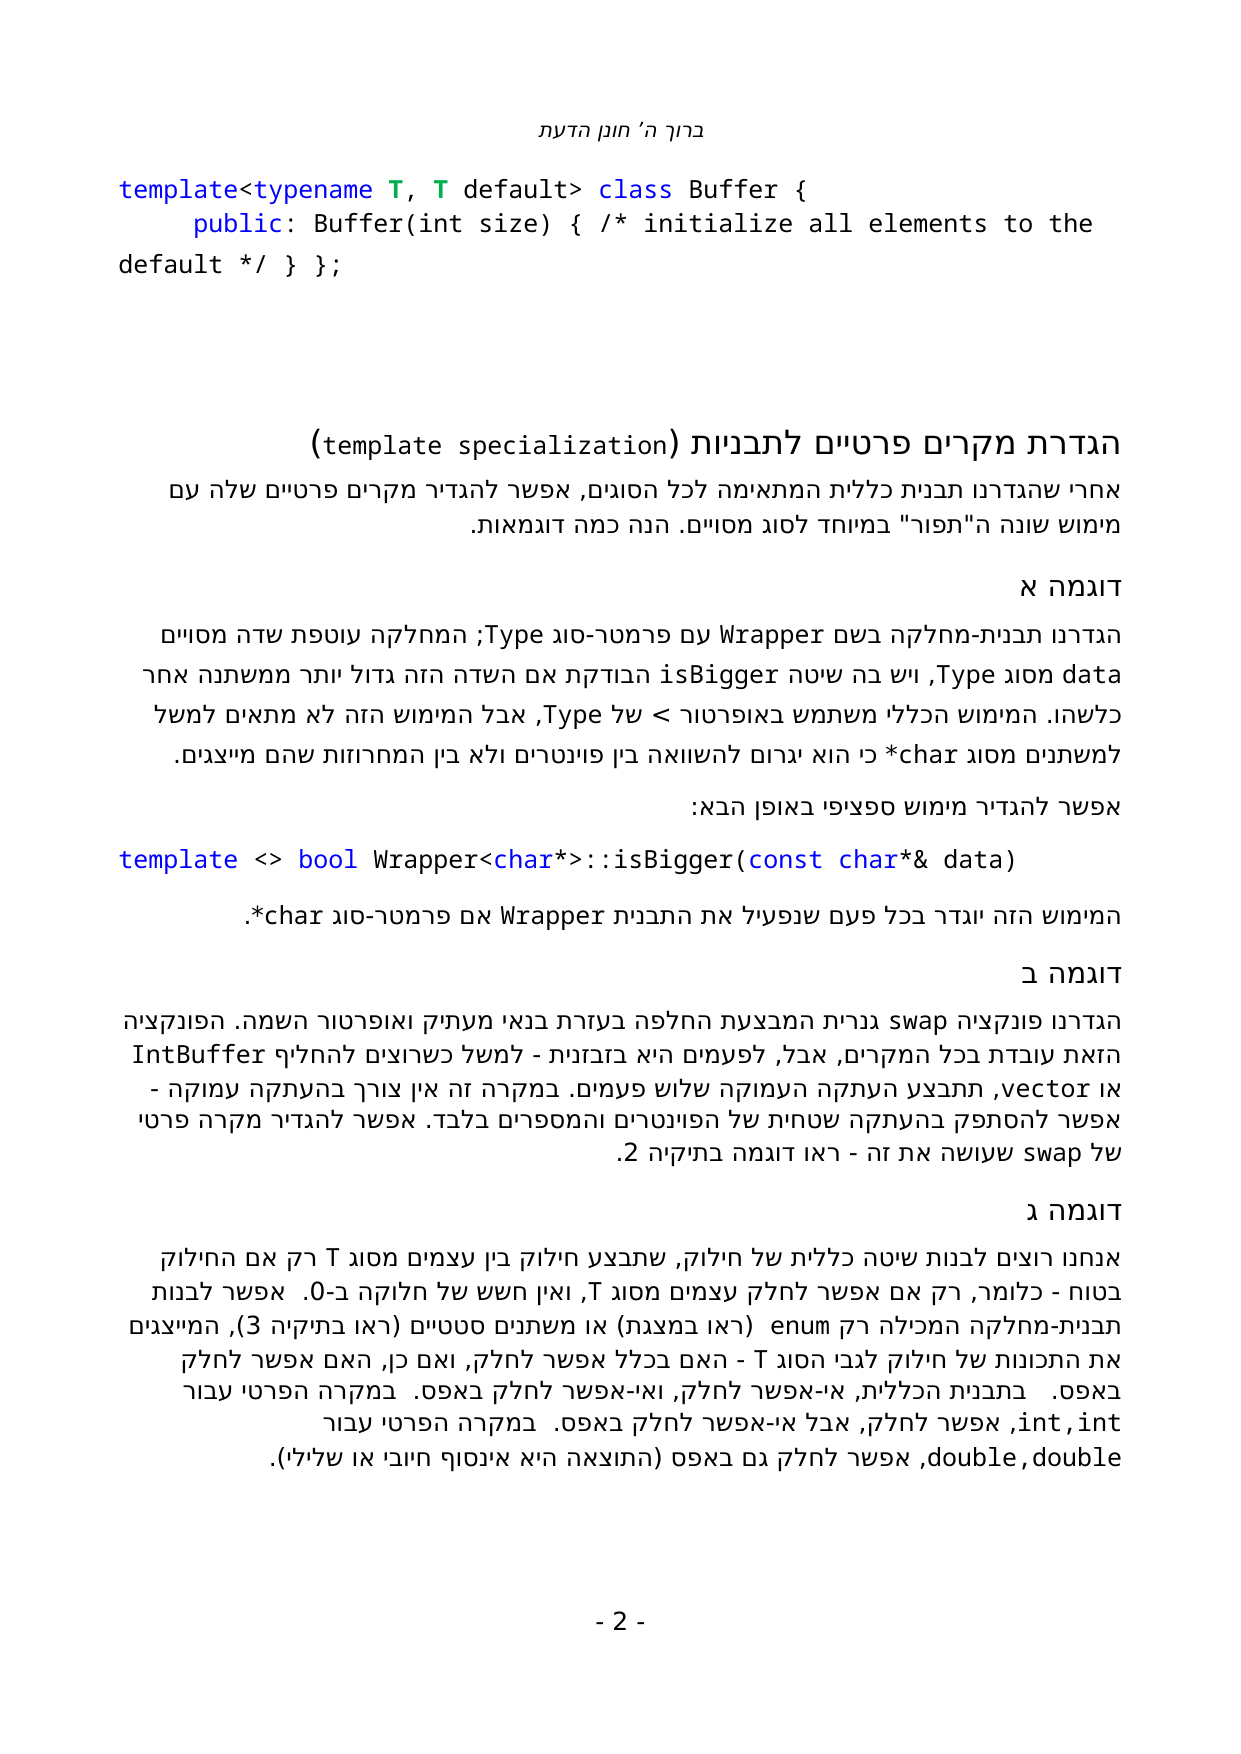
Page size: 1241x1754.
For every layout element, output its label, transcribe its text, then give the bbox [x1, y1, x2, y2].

text הגדרנו פונקציה swap גנרית המבצעת החלפה בעזרת בנאי מעתיק ואופרטור השמה. הפונקציה הזאת עובדת בכל המקרים, אבל, לפעמים היא בזבזנית - למשל כשרוצים להחליף IntBuffer או vector, תתבצע העתקה העמוקה שלוש פעמים. במקרה זה אין צורך בהעתקה עמוקה - אפשר להסתפק בהעתקה שטחית של הפוינטרים והמספרים בלבד. אפשר להגדיר מקרה פרטי של swap שעושה את זה - ראו דוגמה בתיקיה 2. [118, 1003, 1122, 1168]
subtitle הגדרת מקרים פרטיים לתבניות (template specialization) [118, 423, 1122, 462]
subtitle דוגמה א [118, 570, 1122, 604]
text template <> bool Wrapper<char*>::isBigger(const char*& data) [118, 842, 1122, 876]
text אחרי שהגדרנו תבנית כללית המתאימה לכל הסוגים, אפשר להגדיר מקרים פרטיים שלה עם מימוש שונה ה"תפור" במיוחד לסוג מסויים. הנה כמה דוגמאות. [118, 475, 1122, 539]
text הגדרנו תבנית-מחלקה בשם Wrapper עם פרמטר-סוג Type; המחלקה עוטפת שדה מסויים data מסוג Type, ויש בה שיטה isBigger הבודקת אם השדה הזה גדול יותר ממשתנה אחר כלשהו. המימוש הכללי משתמש באופרטור > של Type, אבל המימוש הזה לא מתאים למשל למשתנים מסוג char* כי הוא יגרום להשוואה בין פוינטרים ולא בין המחרוזות שהם מייצגים. [118, 616, 1122, 771]
subtitle דוגמה ב [118, 956, 1122, 990]
text אפשר להגדיר מימוש ספציפי באופן הבא: [118, 792, 1122, 821]
text המימוש הזה יוגדר בכל פעם שנפעיל את התבנית Wrapper אם פרמטר-סוג char*. [118, 897, 1122, 931]
text אנחנו רוצים לבנות שיטה כללית של חילוק, שתבצע חילוק בין עצמים מסוג T רק אם החילוק בטוח - כלומר, רק אם אפשר לחלק עצמים מסוג T, ואין חשש של חלוקה ב-0. אפשר לבנות תבנית-מחלקה המכילה רק enum (ראו במצגת) או משתנים סטטיים (ראו בתיקיה 3), המייצגים את התכונות של חילוק לגבי הסוג T - האם בכלל אפשר לחלק, ואם כן, האם אפשר לחלק באפס. בתבנית הכללית, אי-אפשר לחלק, ואי-אפשר לחלק באפס. במקרה הפרטי עבור int,int, אפשר לחלק, אבל אי-אפשר לחלק באפס. במקרה הפרטי עבור double,double, אפשר לחלק גם באפס (התוצאה היא אינסוף חיובי או שלילי). [118, 1240, 1122, 1473]
subtitle דוגמה ג [118, 1193, 1122, 1227]
text public: Buffer(int size) { /* initialize all elements to the default */ } }; [118, 206, 1122, 281]
text template<typename T, T default> class Buffer { [118, 172, 1122, 206]
